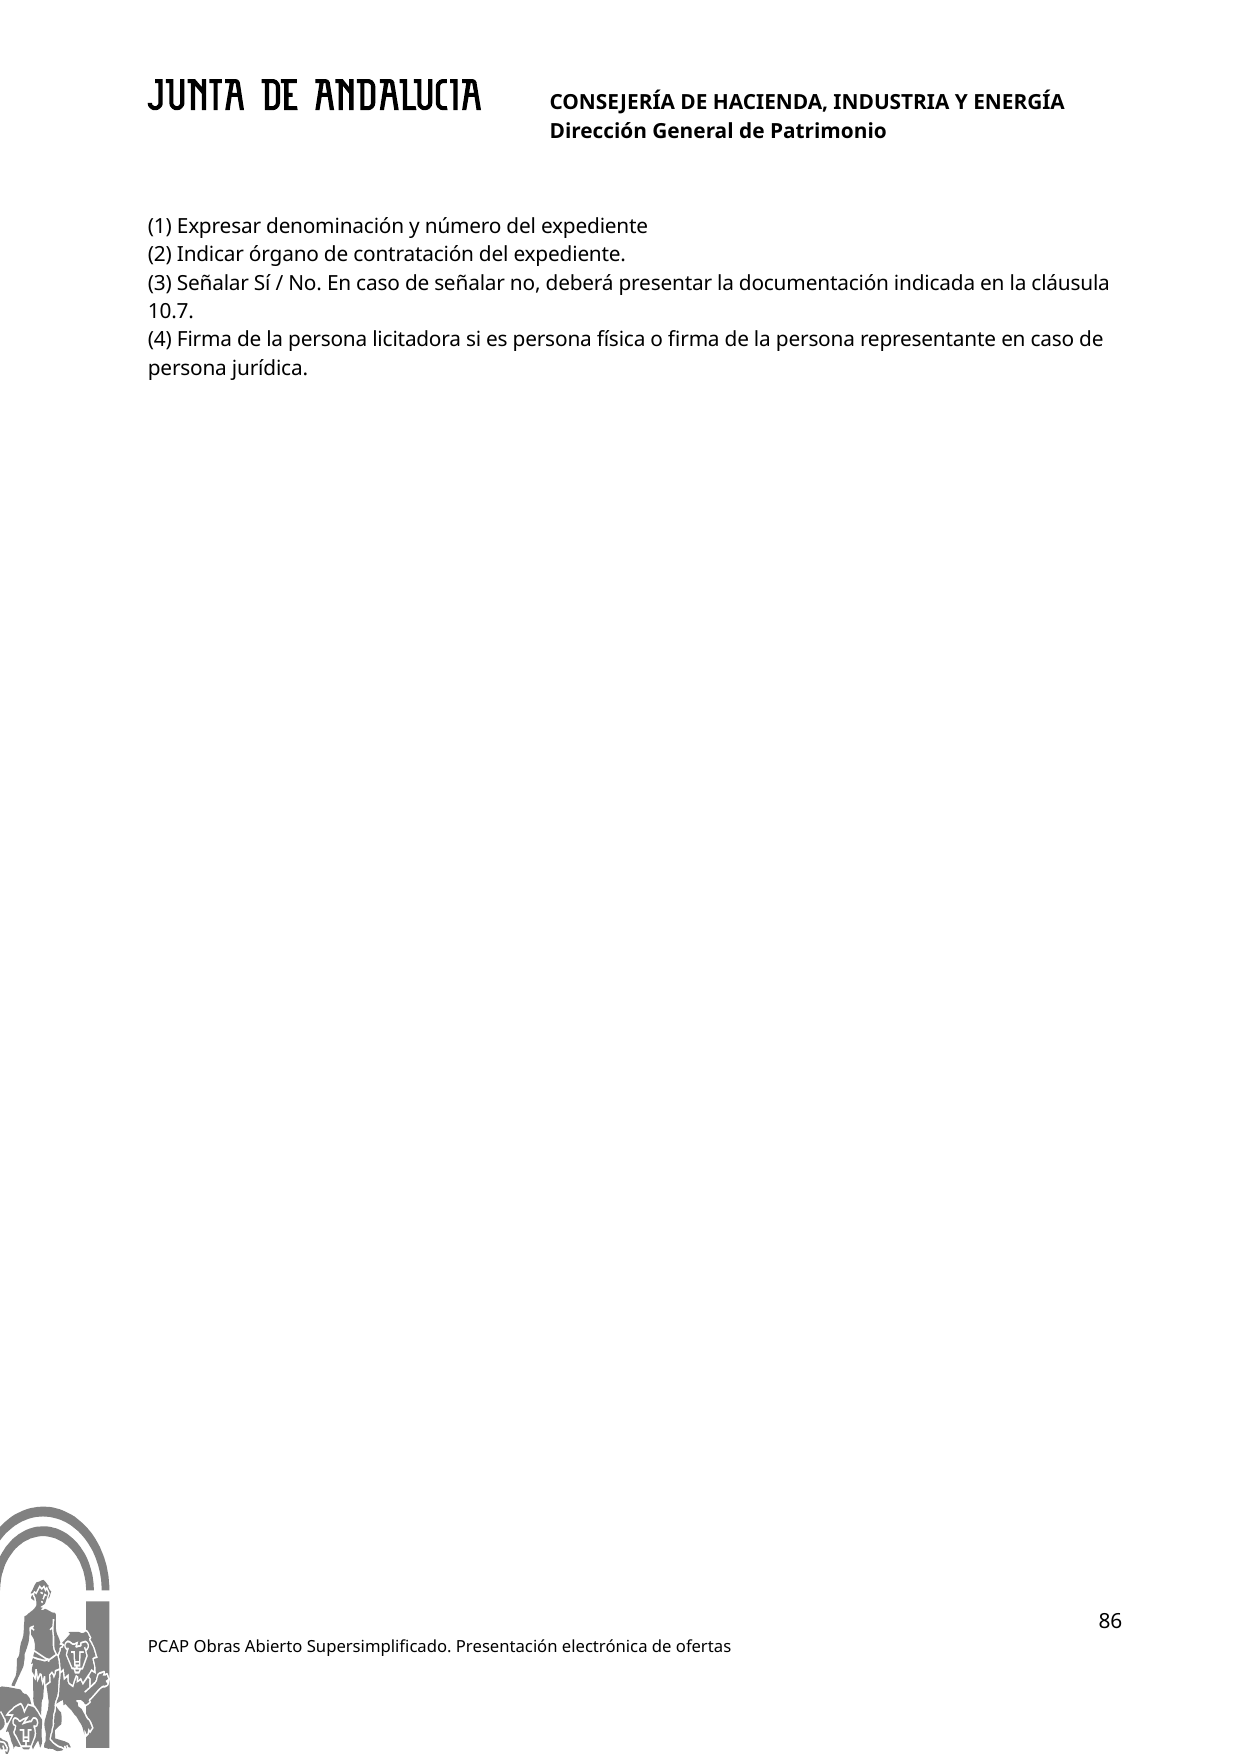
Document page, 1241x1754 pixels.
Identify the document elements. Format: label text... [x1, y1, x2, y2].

text (2) Indicar órgano de contratación del expediente. [148, 239, 1122, 268]
text (1) Expresar denominación y número del expediente [148, 211, 1122, 239]
text (3) Señalar Sí / No. En caso de señalar no, deberá presentar la documentación indicada en la cláusula 10.7. [148, 268, 1122, 324]
text (4) Firma de la persona licitadora si es persona física o firma de la persona representante en caso de persona jurídica. [148, 324, 1122, 381]
